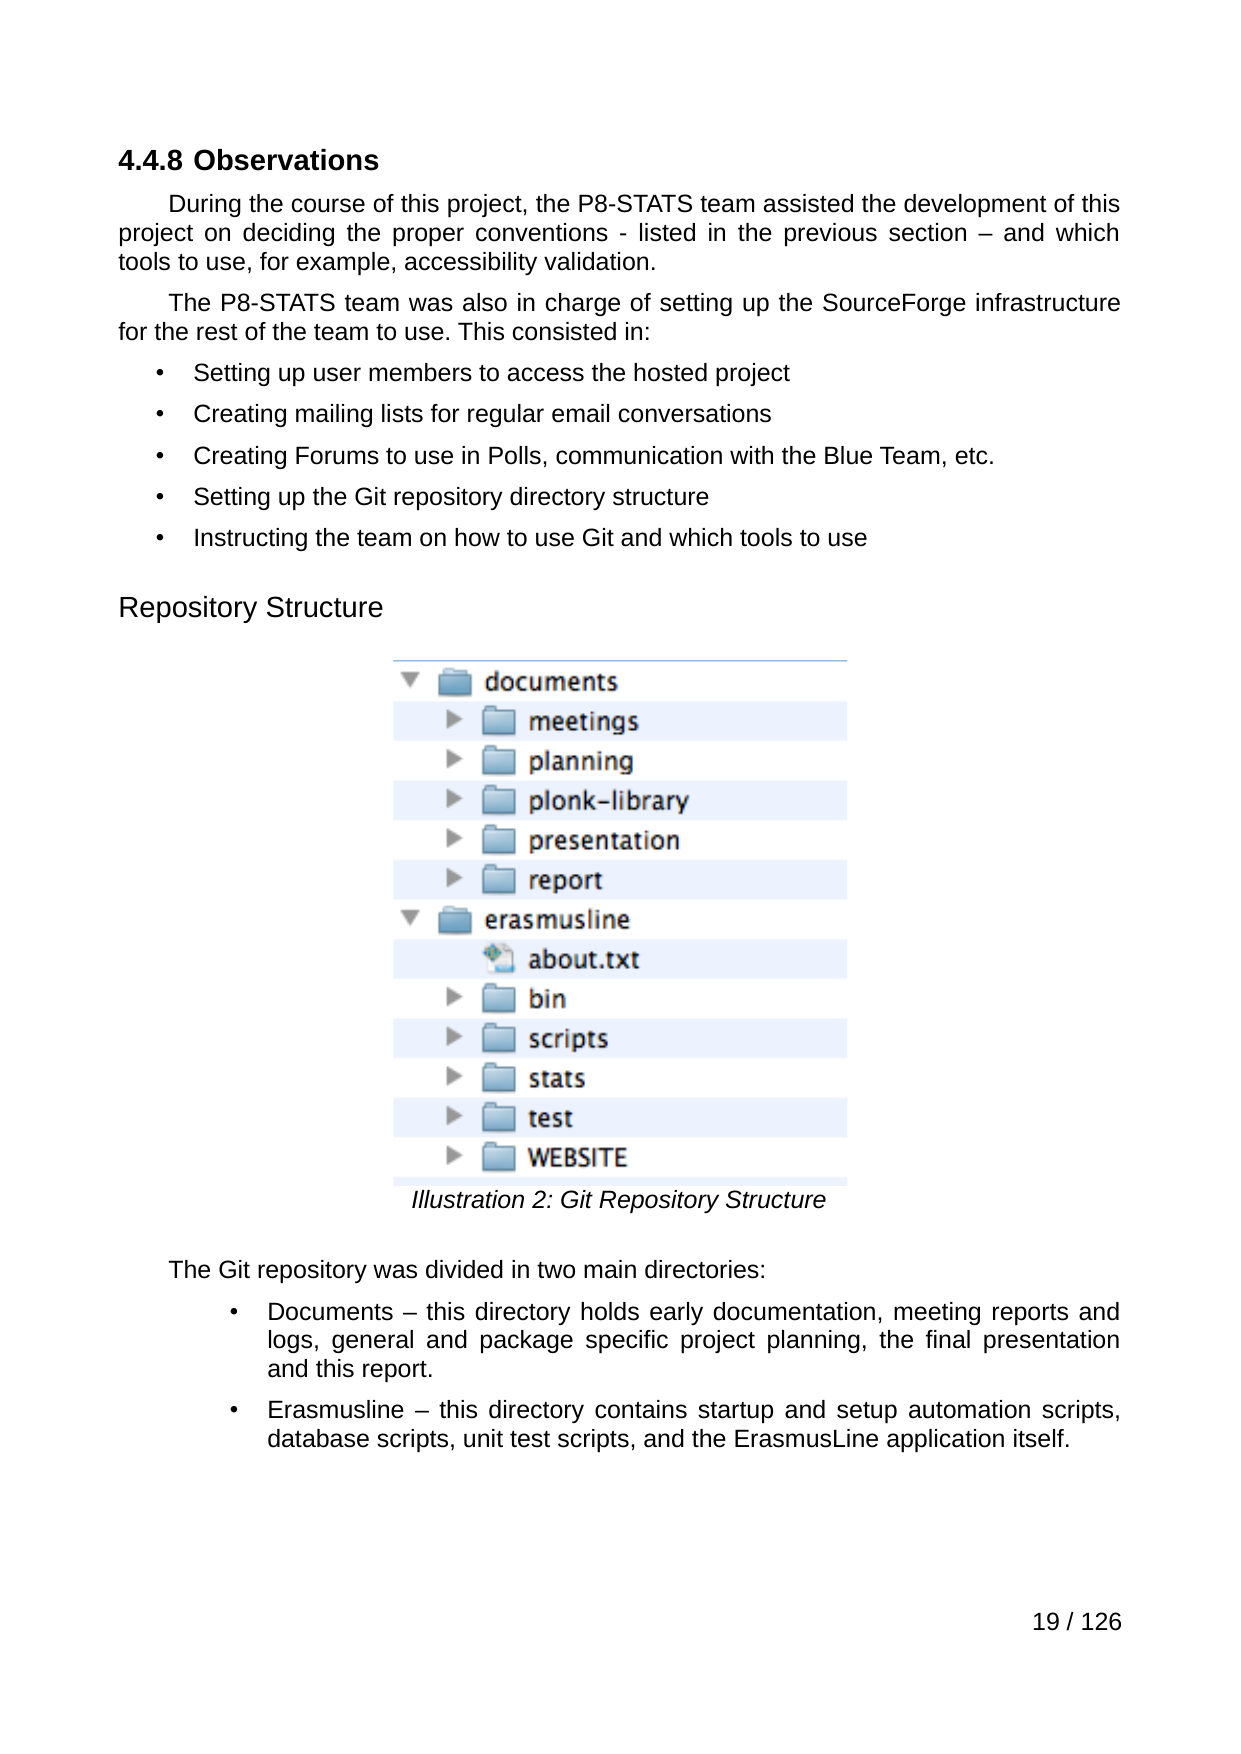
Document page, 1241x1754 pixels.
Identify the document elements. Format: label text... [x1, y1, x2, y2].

list Setting up user members to access the hosted project [156, 358, 1122, 387]
text The Git repository was divided in two main directories: [118, 1255, 1122, 1284]
subtitle Observations [118, 143, 1122, 177]
list Creating Forums to use in Polls, communication with the Blue Team, etc. [156, 441, 1122, 469]
list Instructing the team on how to use Git and which tools to use [156, 523, 1122, 552]
list Erasmusline – this directory contains startup and setup automation scripts, database scripts, unit test scripts, and the ErasmusLine application itself. [229, 1395, 1122, 1453]
list Setting up the Git repository directory structure [156, 482, 1122, 511]
text Illustration 2: Git Repository Structure [393, 1186, 847, 1214]
subtitle Repository Structure [118, 590, 1122, 623]
list Creating mailing lists for regular email conversations [156, 399, 1122, 428]
text The P8-STATS team was also in charge of setting up the SourceForge infrastructure for the rest of the team to use. This consisted in: [118, 288, 1122, 345]
list Documents – this directory holds early documentation, meeting reports and logs, general and package specific project planning, the final presentation and this report. [229, 1297, 1122, 1383]
picture [393, 660, 848, 1186]
text During the course of this project, the P8-STATS team assisted the development of this project on deciding the proper conventions - listed in the previous section – and which tools to use, for example, accessibility validation. [118, 189, 1122, 275]
